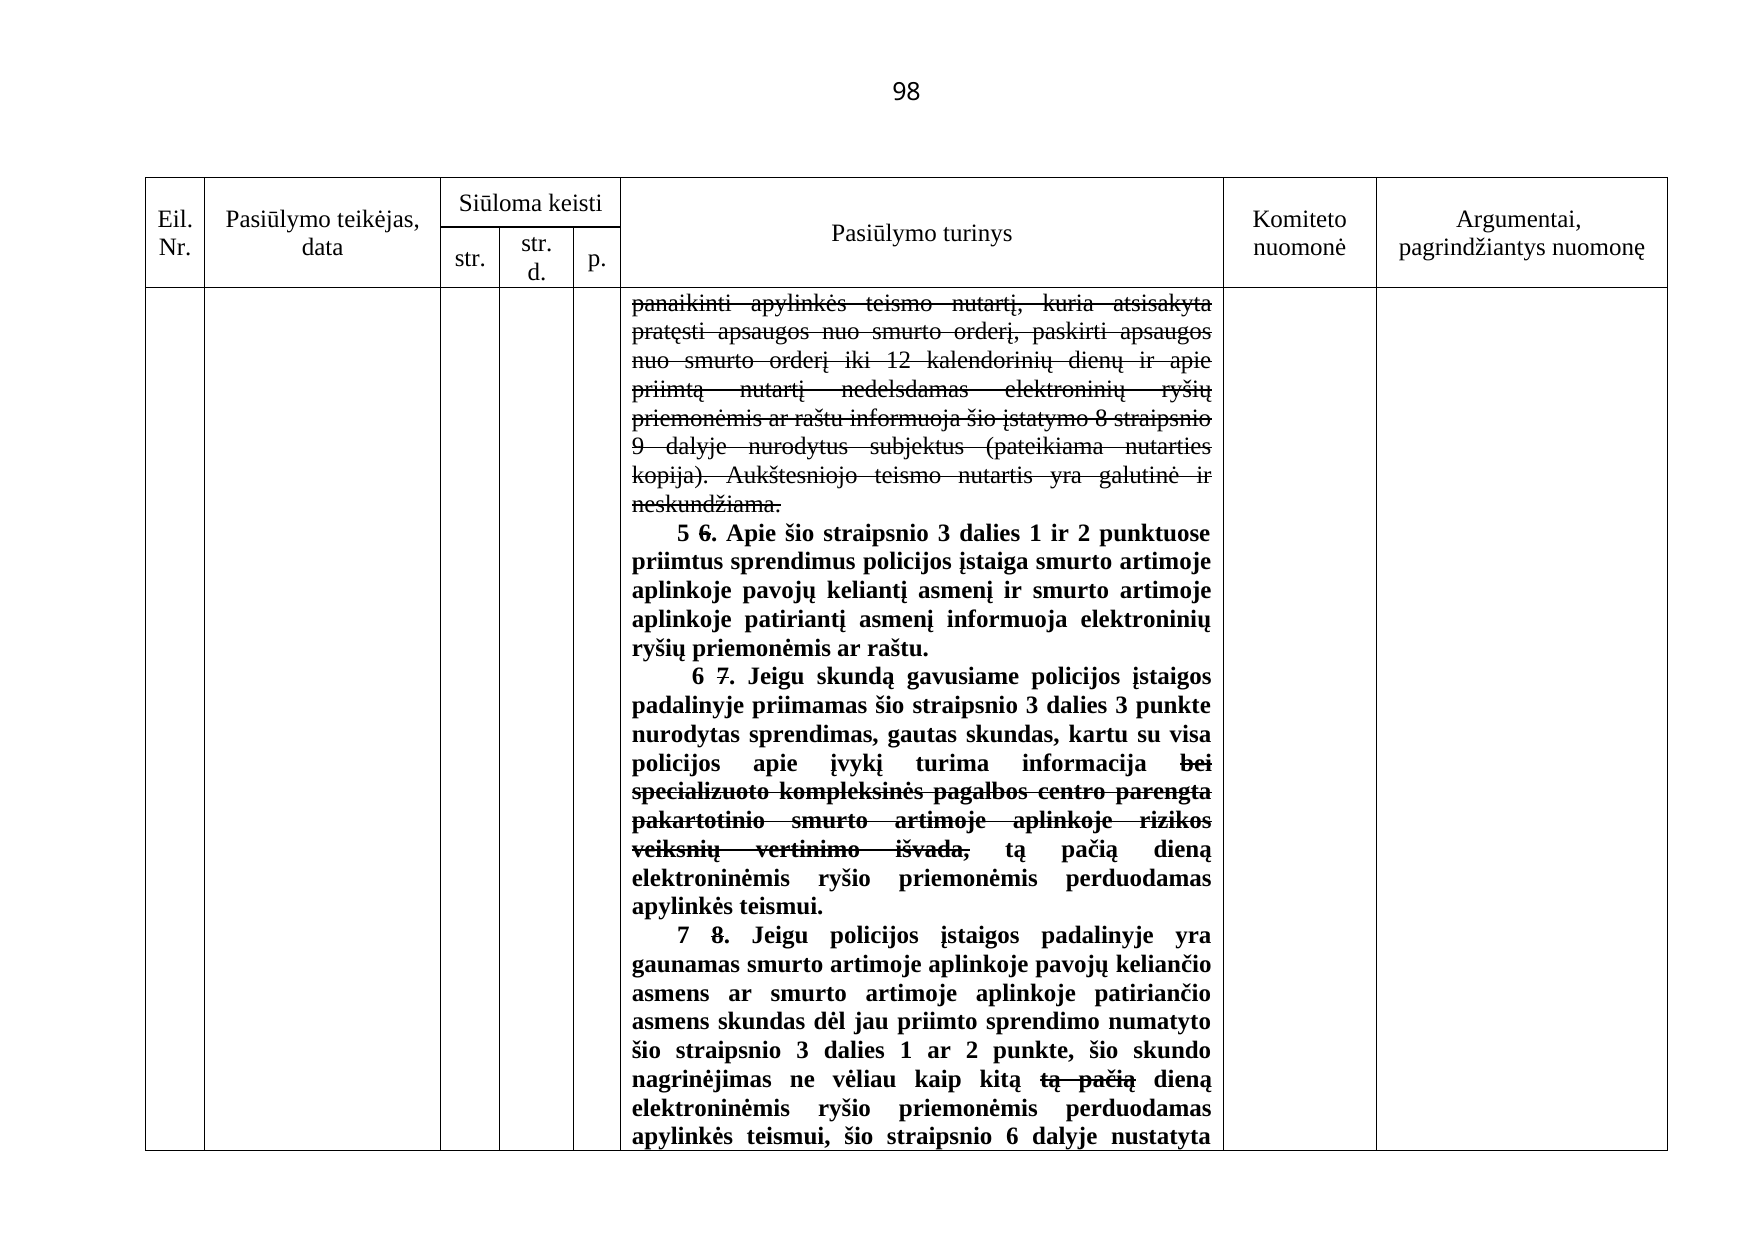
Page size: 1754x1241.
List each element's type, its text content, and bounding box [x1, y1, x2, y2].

table_cell str. [441, 228, 499, 287]
table_cell panaikinti apylinkės teismo nutartį, kuria atsisakyta pratęsti apsaugos nuo smurto orderį, paskirti apsaugos nuo smurto orderį iki 12 kalendorinių dienų ir apie priimtą nutartį nedelsdamas elektroninių ryšių priemonėmis ar raštu informuoja šio įstatymo 8 straipsnio 9 dalyje nurodytus subjektus (pateikiama nutarties kopija). Aukštesniojo teismo nutartis yra galutinė ir neskundžiama. 5 6. Apie šio straipsnio 3 dalies 1 ir 2 punktuose priimtus sprendimus policijos įstaiga smurto artimoje aplinkoje pavojų keliantį asmenį ir smurto artimoje aplinkoje patiriantį asmenį informuoja elektroninių ryšių priemonėmis ar raštu. 6 7. Jeigu skundą gavusiame policijos įstaigos padalinyje priimamas šio straipsnio 3 dalies 3 punkte nurodytas sprendimas, gautas skundas, kartu su visa policijos apie įvykį turima informacija bei specializuoto kompleksinės pagalbos centro parengta pakartotinio smurto artimoje aplinkoje rizikos veiksnių vertinimo išvada, tą pačią dieną elektroninėmis ryšio priemonėmis perduodamas apylinkės teismui. 7 8. Jeigu policijos įstaigos padalinyje yra gaunamas smurto artimoje aplinkoje pavojų keliančio asmens ar smurto artimoje aplinkoje patiriančio asmens skundas dėl jau priimto sprendimo numatyto šio straipsnio 3 dalies 1 ar 2 punkte, šio skundo nagrinėjimas ne vėliau kaip kitą tą pačią dieną elektroninėmis ryšio priemonėmis perduodamas apylinkės teismui, šio straipsnio 6 dalyje nustatyta [621, 288, 1223, 1150]
table_cell [441, 288, 499, 1150]
table_cell [205, 288, 440, 1150]
table_cell [1377, 288, 1667, 1150]
table_cell [500, 288, 573, 1150]
table_header Komiteto nuomonė [1224, 178, 1376, 287]
table_cell [146, 288, 204, 1150]
table_cell [1224, 288, 1376, 1150]
table_header Pasiūlymo teikėjas, data [205, 178, 440, 287]
table_cell str. d. [500, 228, 573, 287]
table_header Eil. Nr. [146, 178, 204, 287]
table_cell p. [574, 228, 620, 287]
table_cell [574, 288, 620, 1150]
table_header Pasiūlymo turinys [621, 178, 1223, 287]
table_header Argumentai, pagrindžiantys nuomonę [1377, 178, 1667, 287]
table_header Siūloma keisti [441, 178, 620, 226]
